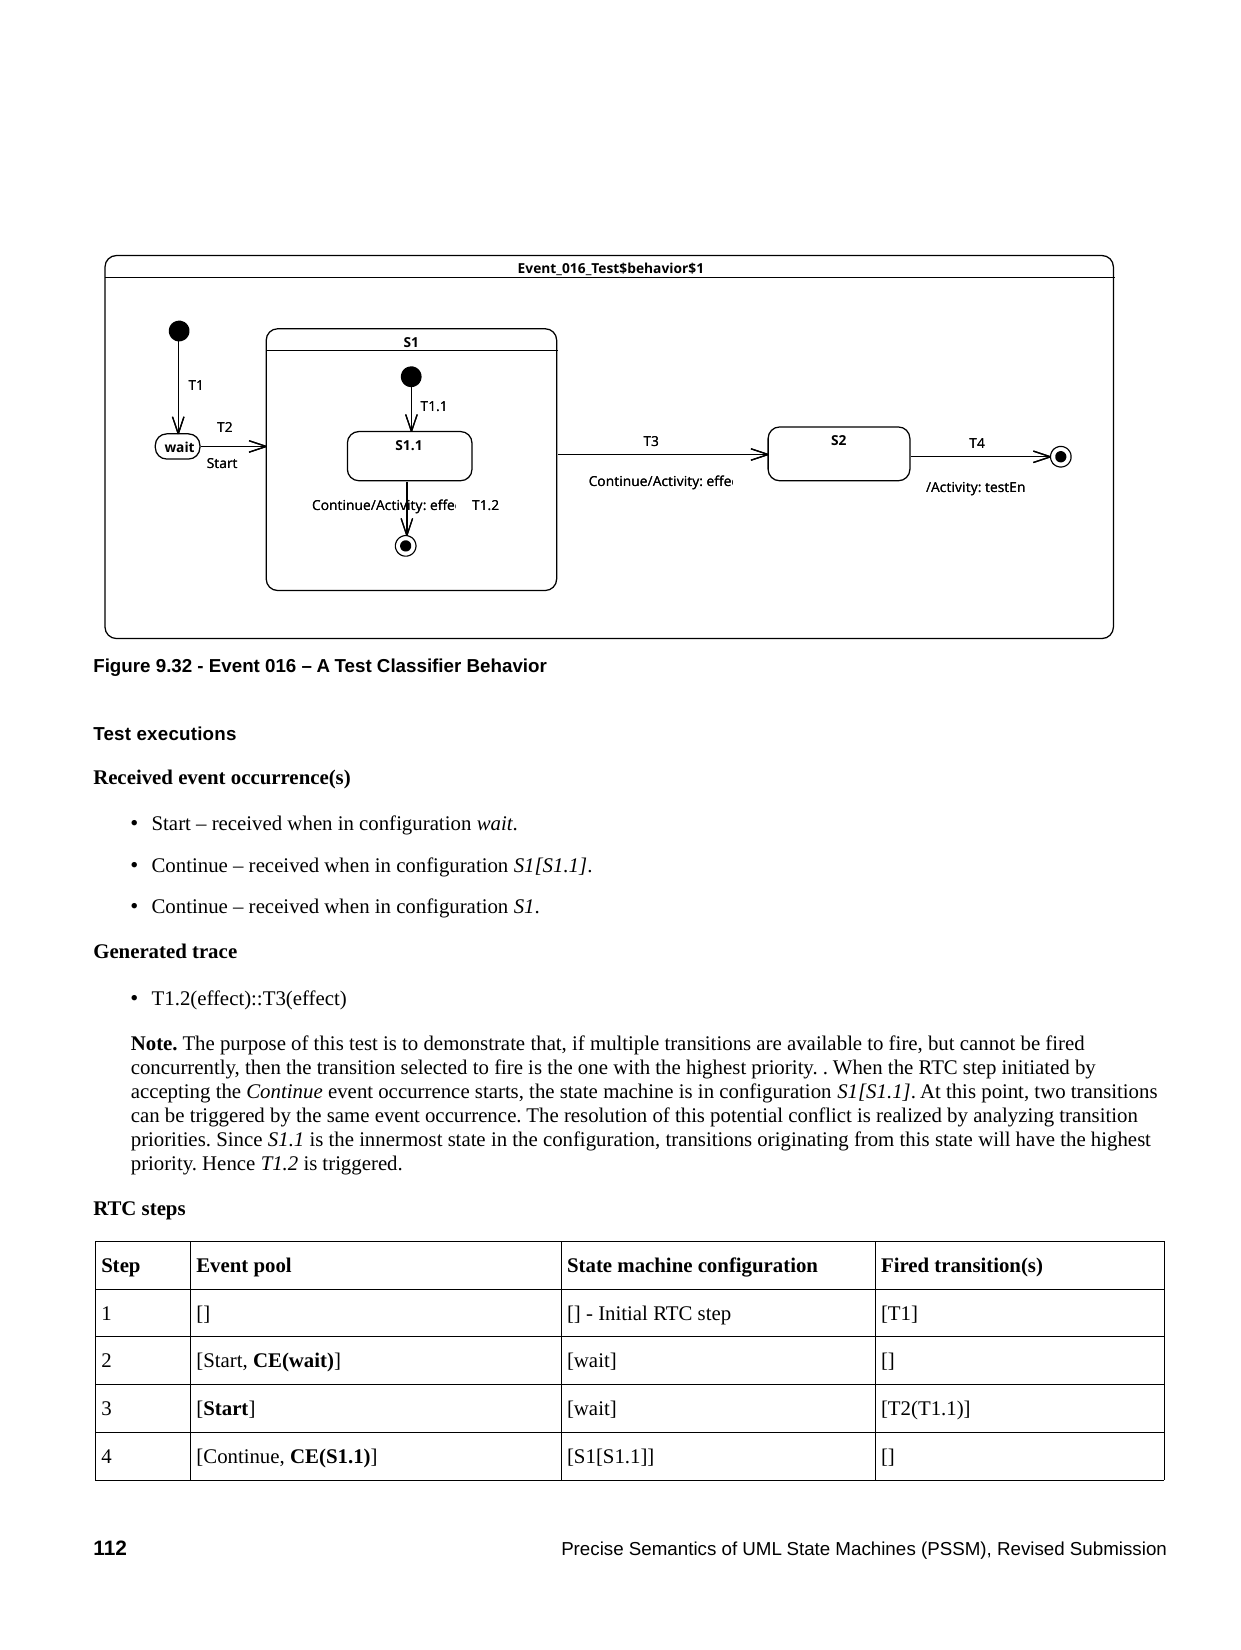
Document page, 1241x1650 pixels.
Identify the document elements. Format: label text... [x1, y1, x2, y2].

list Start – received when in configuration wait. [131, 810, 1164, 835]
table_cell 3 [96, 1385, 190, 1432]
text Generated trace [93, 939, 1164, 963]
list Continue – received when in configuration S1[S1.1]. [131, 852, 1164, 877]
text RTC steps [93, 1196, 1164, 1220]
list T1.2(effect)::T3(effect) [131, 984, 1164, 1009]
text Figure 9.32 - Event 016 – A Test Classifier Behavior [93, 243, 1127, 676]
subtitle Test executions [93, 722, 1164, 744]
table_cell [S1[S1.1]] [562, 1433, 875, 1479]
table_cell [] - Initial RTC step [562, 1290, 875, 1336]
table_cell [wait] [562, 1337, 875, 1384]
list Continue – received when in configuration S1. [131, 893, 1164, 918]
table_cell 4 [96, 1433, 190, 1479]
table_cell [Continue, CE(S1.1)] [191, 1433, 561, 1479]
table_cell 1 [96, 1290, 190, 1336]
table_header Event pool [191, 1242, 561, 1289]
table_cell [Start, CE(wait)] [191, 1337, 561, 1384]
table_cell [T2(T1.1)] [876, 1385, 1164, 1432]
table_cell [] [191, 1290, 561, 1336]
table_cell [T1] [876, 1290, 1164, 1336]
table_cell [wait] [562, 1385, 875, 1432]
text Received event occurrence(s) [93, 765, 1164, 789]
table_header Step [96, 1242, 190, 1289]
text Note. The purpose of this test is to demonstrate that, if multiple transitions are available to fire, but cannot be fired concurrently, then the transition selected to fire is the one with the highest priority. . When the RTC step initiated by accepting the Continue event occurrence starts, the state machine is in configuration S1[S1.1]. At this point, two transitions can be triggered by the same event occurrence. The resolution of this potential conflict is realized by analyzing transition priorities. Since S1.1 is the innermost state in the configuration, transitions originating from this state will have the highest priority. Hence T1.2 is triggered. [131, 1031, 1164, 1175]
table_cell [Start] [191, 1385, 561, 1432]
table_cell [] [876, 1433, 1164, 1479]
table_cell 2 [96, 1337, 190, 1384]
table_cell [] [876, 1337, 1164, 1384]
table_header Fired transition(s) [876, 1242, 1164, 1289]
table_header State machine configuration [562, 1242, 875, 1289]
